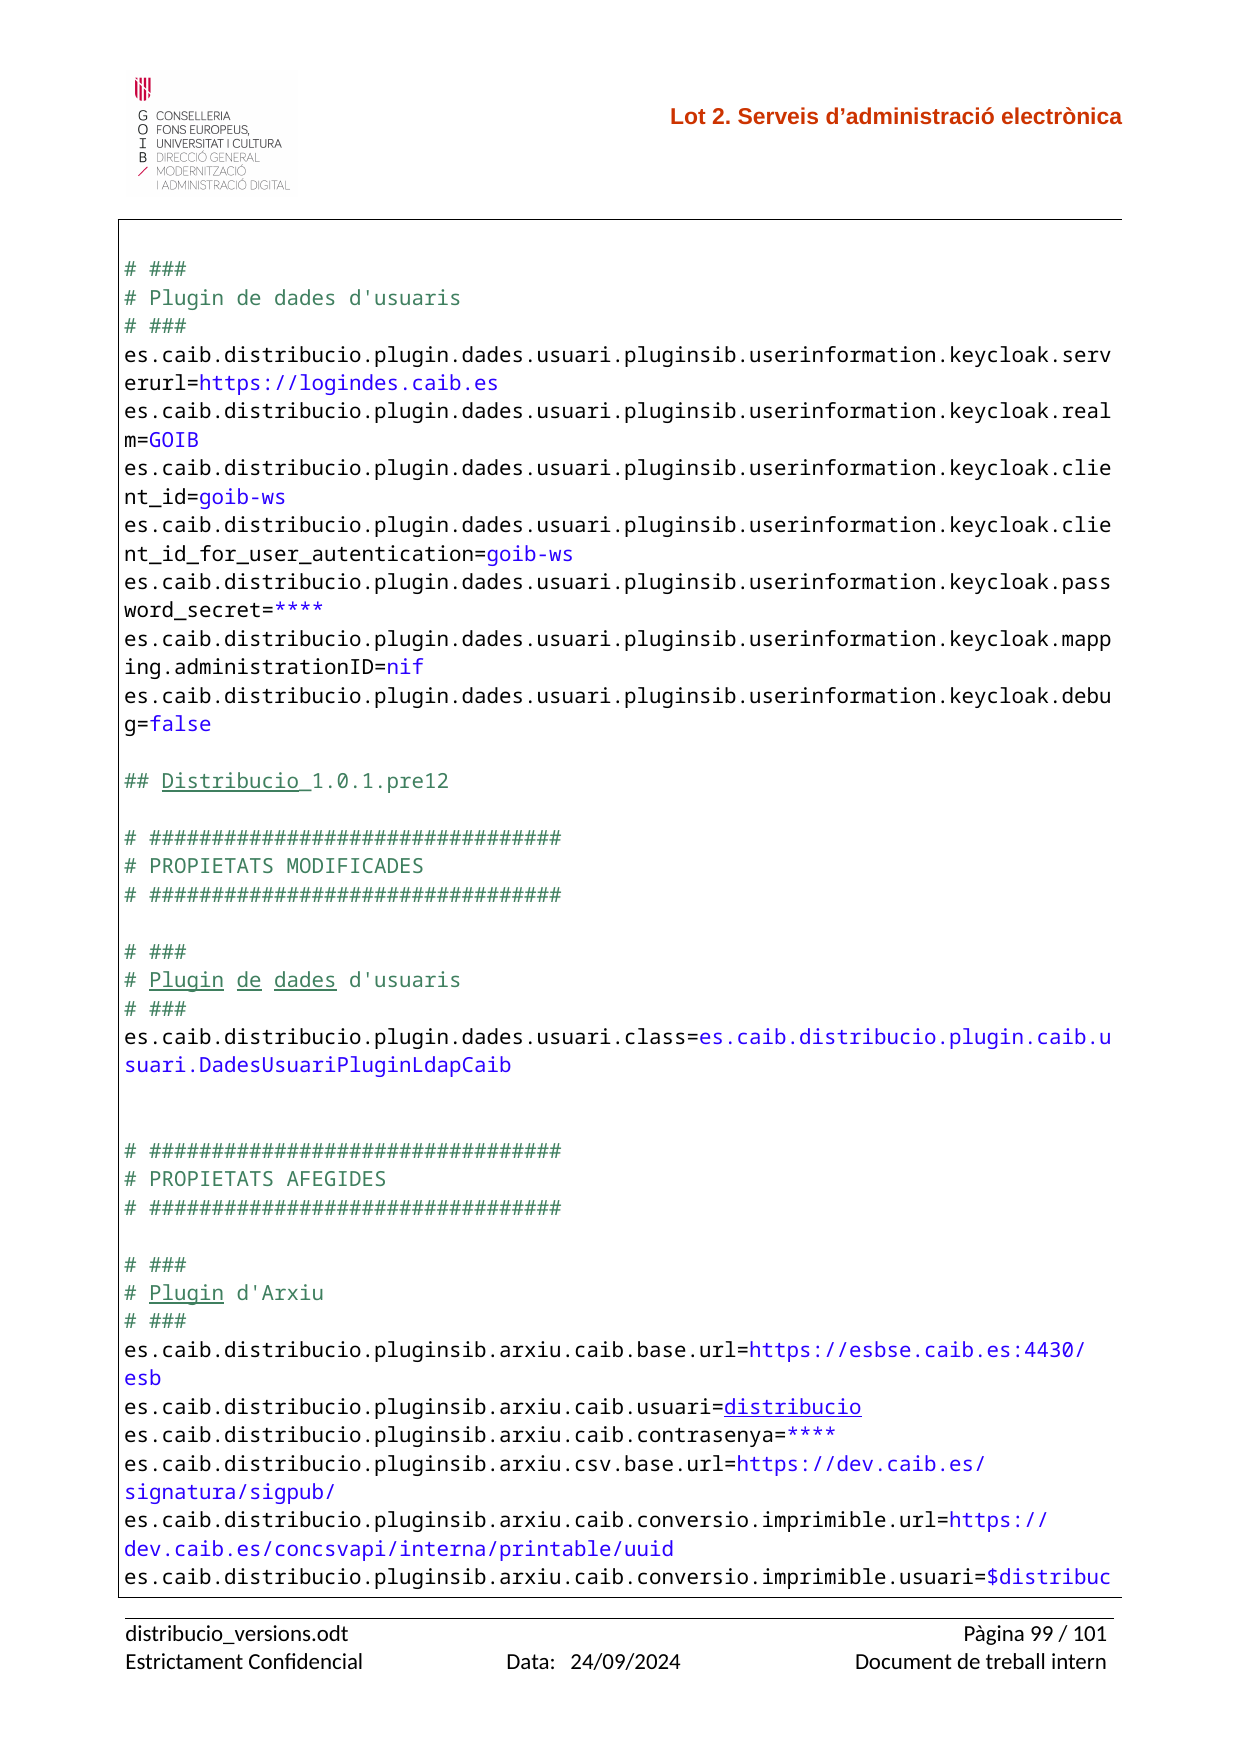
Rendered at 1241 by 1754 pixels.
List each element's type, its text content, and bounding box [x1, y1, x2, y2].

picture [126, 70, 299, 197]
table_header # ### # Plugin de dades d'usuaris # ### es.caib.distribucio.plugin.dades.usuari.pluginsib.userinformation.keycloak.serverurl=https://logindes.caib.es es.caib.distribucio.plugin.dades.usuari.pluginsib.userinformation.keycloak.realm=GOIB es.caib.distribucio.plugin.dades.usuari.pluginsib.userinformation.keycloak.client_id=goib-ws es.caib.distribucio.plugin.dades.usuari.pluginsib.userinformation.keycloak.client_id_for_user_autentication=goib-ws es.caib.distribucio.plugin.dades.usuari.pluginsib.userinformation.keycloak.password_secret=**** es.caib.distribucio.plugin.dades.usuari.pluginsib.userinformation.keycloak.mapping.administrationID=nif es.caib.distribucio.plugin.dades.usuari.pluginsib.userinformation.keycloak.debug=false ## Distribucio_1.0.1.pre12 # ################################# # PROPIETATS MODIFICADES # ################################# # ### # Plugin de dades d'usuaris # ### es.caib.distribucio.plugin.dades.usuari.class=es.caib.distribucio.plugin.caib.usuari.DadesUsuariPluginLdapCaib # ################################# # PROPIETATS AFEGIDES # ################################# # ### # Plugin d'Arxiu # ### es.caib.distribucio.pluginsib.arxiu.caib.base.url=https://esbse.caib.es:4430/esb es.caib.distribucio.pluginsib.arxiu.caib.usuari=distribucio es.caib.distribucio.pluginsib.arxiu.caib.contrasenya=**** es.caib.distribucio.pluginsib.arxiu.csv.base.url=https://dev.caib.es/signatura/sigpub/ es.caib.distribucio.pluginsib.arxiu.caib.conversio.imprimible.url=https://dev.caib.es/concsvapi/interna/printable/uuid es.caib.distribucio.pluginsib.arxiu.caib.conversio.imprimible.usuari=$distribuc [119, 220, 1122, 1597]
